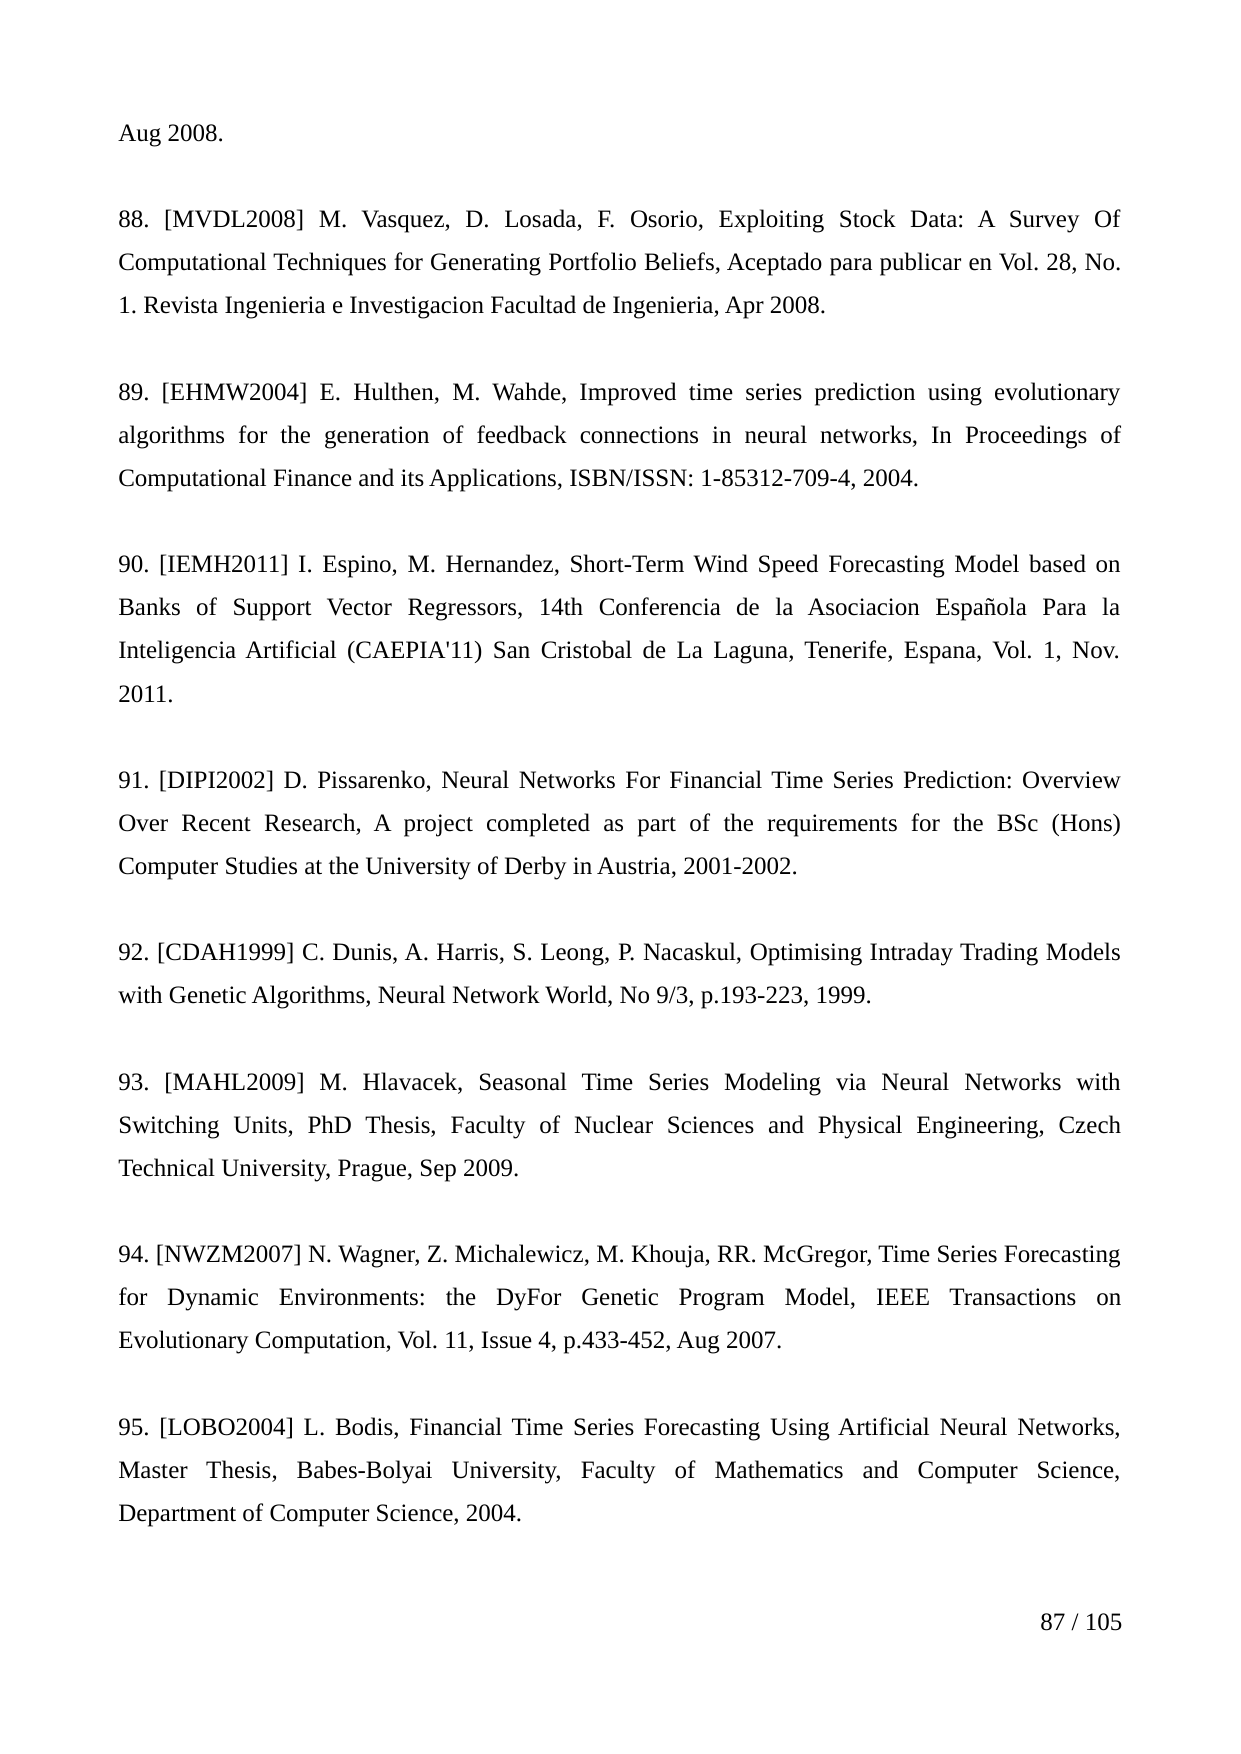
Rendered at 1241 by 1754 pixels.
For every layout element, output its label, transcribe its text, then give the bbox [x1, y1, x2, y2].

text 92. [CDAH1999] C. Dunis, A. Harris, S. Leong, P. Nacaskul, Optimising Intraday Trading Models with Genetic Algorithms, Neural Network World, No 9/3, p.193-223, 1999. [118, 937, 1122, 1009]
text 93. [MAHL2009] M. Hlavacek, Seasonal Time Series Modeling via Neural Networks with Switching Units, PhD Thesis, Faculty of Nuclear Sciences and Physical Engineering, Czech Technical University, Prague, Sep 2009. [118, 1067, 1122, 1182]
text 94. [NWZM2007] N. Wagner, Z. Michalewicz, M. Khouja, RR. McGregor, Time Series Forecasting for Dynamic Environments: the DyFor Genetic Program Model, IEEE Transactions on Evolutionary Computation, Vol. 11, Issue 4, p.433-452, Aug 2007. [118, 1239, 1122, 1354]
text 90. [IEMH2011] I. Espino, M. Hernandez, Short-Term Wind Speed Forecasting Model based on Banks of Support Vector Regressors, 14th Conferencia de la Asociacion Española Para la Inteligencia Artificial (CAEPIA'11) San Cristobal de La Laguna, Tenerife, Espana, Vol. 1, Nov. 2011. [118, 549, 1122, 707]
text 95. [LOBO2004] L. Bodis, Financial Time Series Forecasting Using Artificial Neural Networks, Master Thesis, Babes-Bolyai University, Faculty of Mathematics and Computer Science, Department of Computer Science, 2004. [118, 1412, 1122, 1527]
text 88. [MVDL2008] M. Vasquez, D. Losada, F. Osorio, Exploiting Stock Data: A Survey Of Computational Techniques for Generating Portfolio Beliefs, Aceptado para publicar en Vol. 28, No. 1. Revista Ingenieria e Investigacion Facultad de Ingenieria, Apr 2008. [118, 204, 1122, 319]
text Aug 2008. [118, 118, 1122, 147]
text 91. [DIPI2002] D. Pissarenko, Neural Networks For Financial Time Series Prediction: Overview Over Recent Research, A project completed as part of the requirements for the BSc (Hons) Computer Studies at the University of Derby in Austria, 2001-2002. [118, 765, 1122, 880]
text 89. [EHMW2004] E. Hulthen, M. Wahde, Improved time series prediction using evolutionary algorithms for the generation of feedback connections in neural networks, In Proceedings of Computational Finance and its Applications, ISBN/ISSN: 1-85312-709-4, 2004. [118, 377, 1122, 492]
